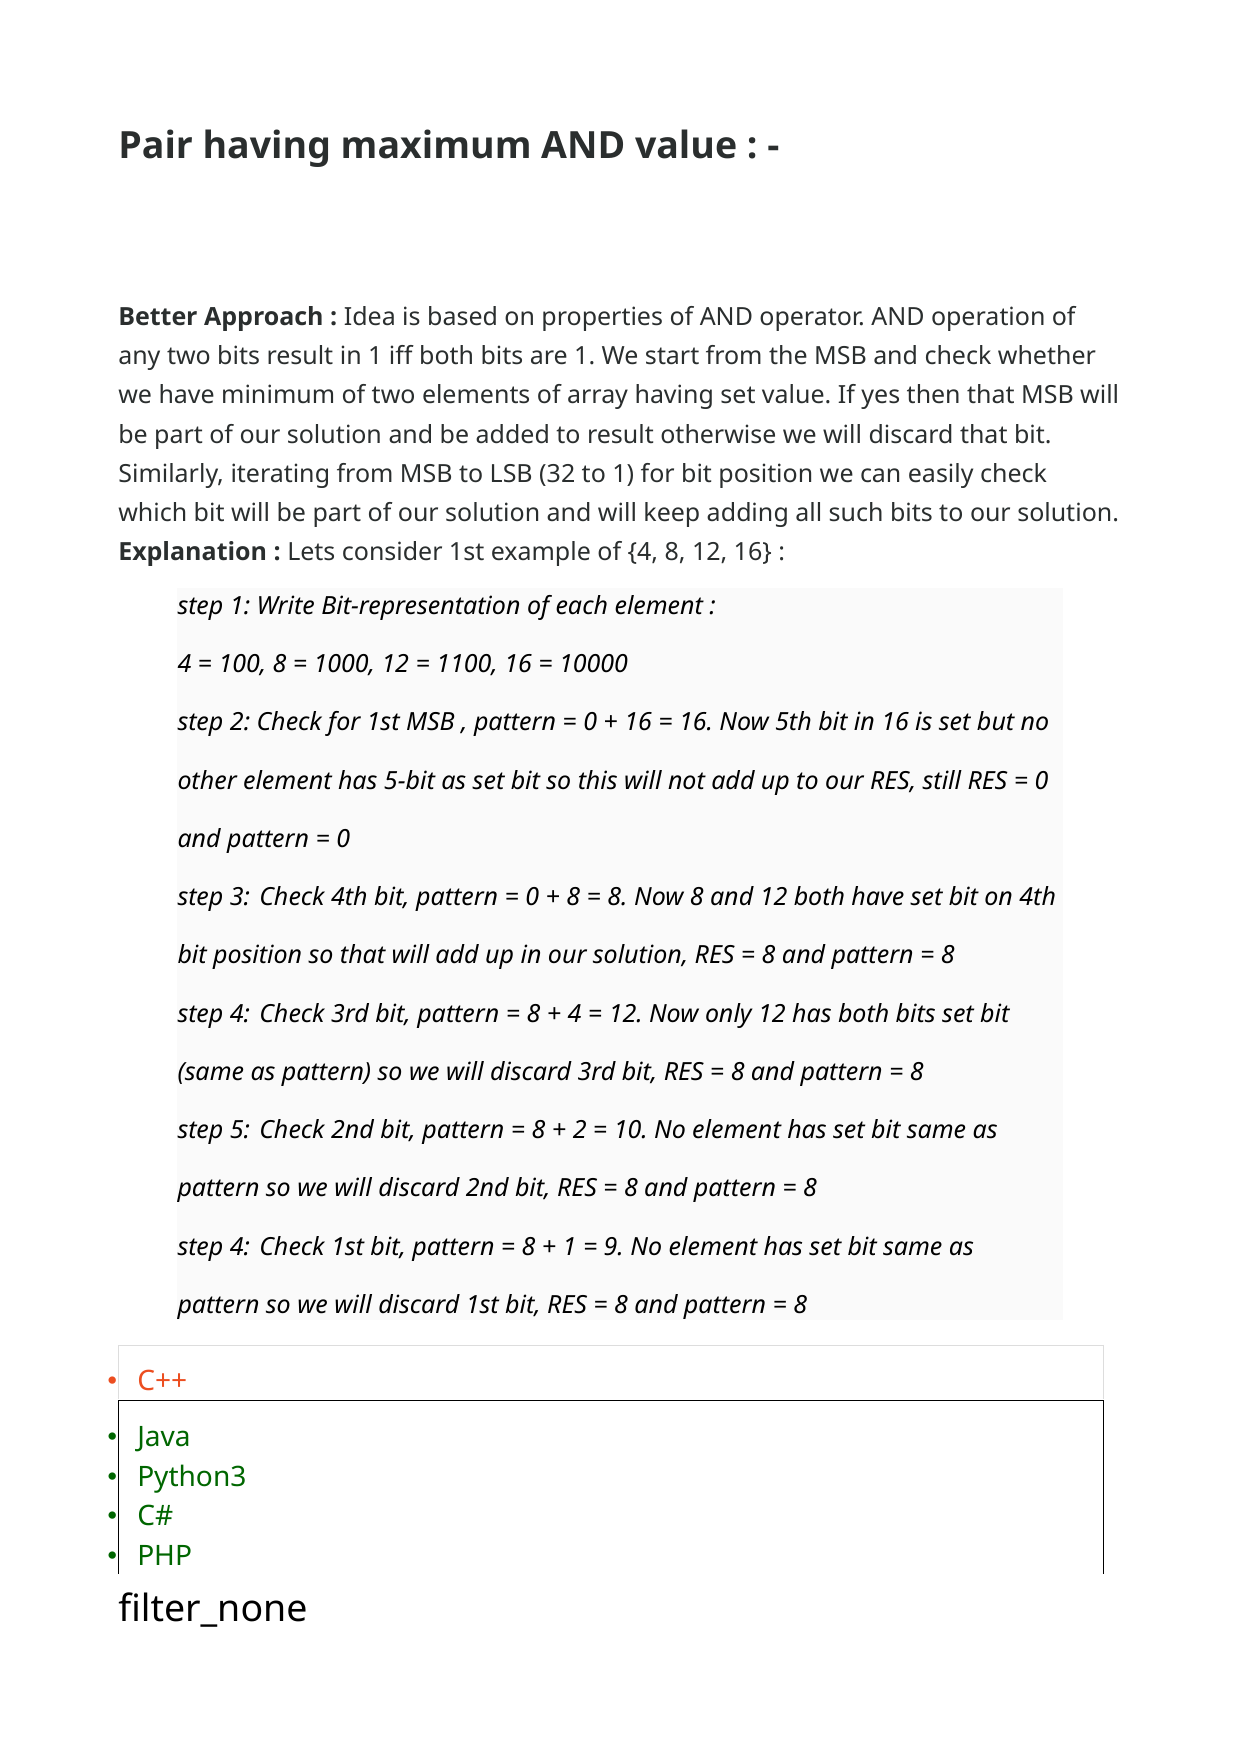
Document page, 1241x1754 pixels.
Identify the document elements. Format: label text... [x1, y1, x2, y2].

list Java [119, 1401, 1103, 1440]
list Python3 [119, 1440, 1103, 1480]
text Better Approach : Idea is based on properties of AND operator. AND operation of any two bits result in 1 iff both bits are 1. We start from the MSB and check whether we have minimum of two elements of array having set value. If yes then that MSB will be part of our solution and be added to result otherwise we will discard that bit. Similarly, iterating from MSB to LSB (32 to 1) for bit position we can easily check which bit will be part of our solution and will keep adding all such bits to our solution. Explanation : Lets consider 1st example of {4, 8, 12, 16} : [118, 299, 1122, 568]
list PHP [119, 1520, 1103, 1574]
text filter_none [118, 1582, 1122, 1633]
text Pair having maximum AND value : - [118, 118, 1122, 169]
list C# [119, 1480, 1103, 1520]
text step 1: Write Bit-representation of each element : 4 = 100, 8 = 1000, 12 = 1100, 16 = 10000 step 2: Check for 1st MSB , pattern = 0 + 16 = 16. Now 5th bit in 16 is set but no other element has 5-bit as set bit so this will not add up to our RES, still RES = 0 and pattern = 0 step 3: Check 4th bit, pattern = 0 + 8 = 8. Now 8 and 12 both have set bit on 4th bit position so that will add up in our solution, RES = 8 and pattern = 8 step 4: Check 3rd bit, pattern = 8 + 4 = 12. Now only 12 has both bits set bit (same as pattern) so we will discard 3rd bit, RES = 8 and pattern = 8 step 5: Check 2nd bit, pattern = 8 + 2 = 10. No element has set bit same as pattern so we will discard 2nd bit, RES = 8 and pattern = 8 step 4: Check 1st bit, pattern = 8 + 1 = 9. No element has set bit same as pattern so we will discard 1st bit, RES = 8 and pattern = 8 [177, 588, 1063, 1320]
list C++ [119, 1346, 1103, 1399]
